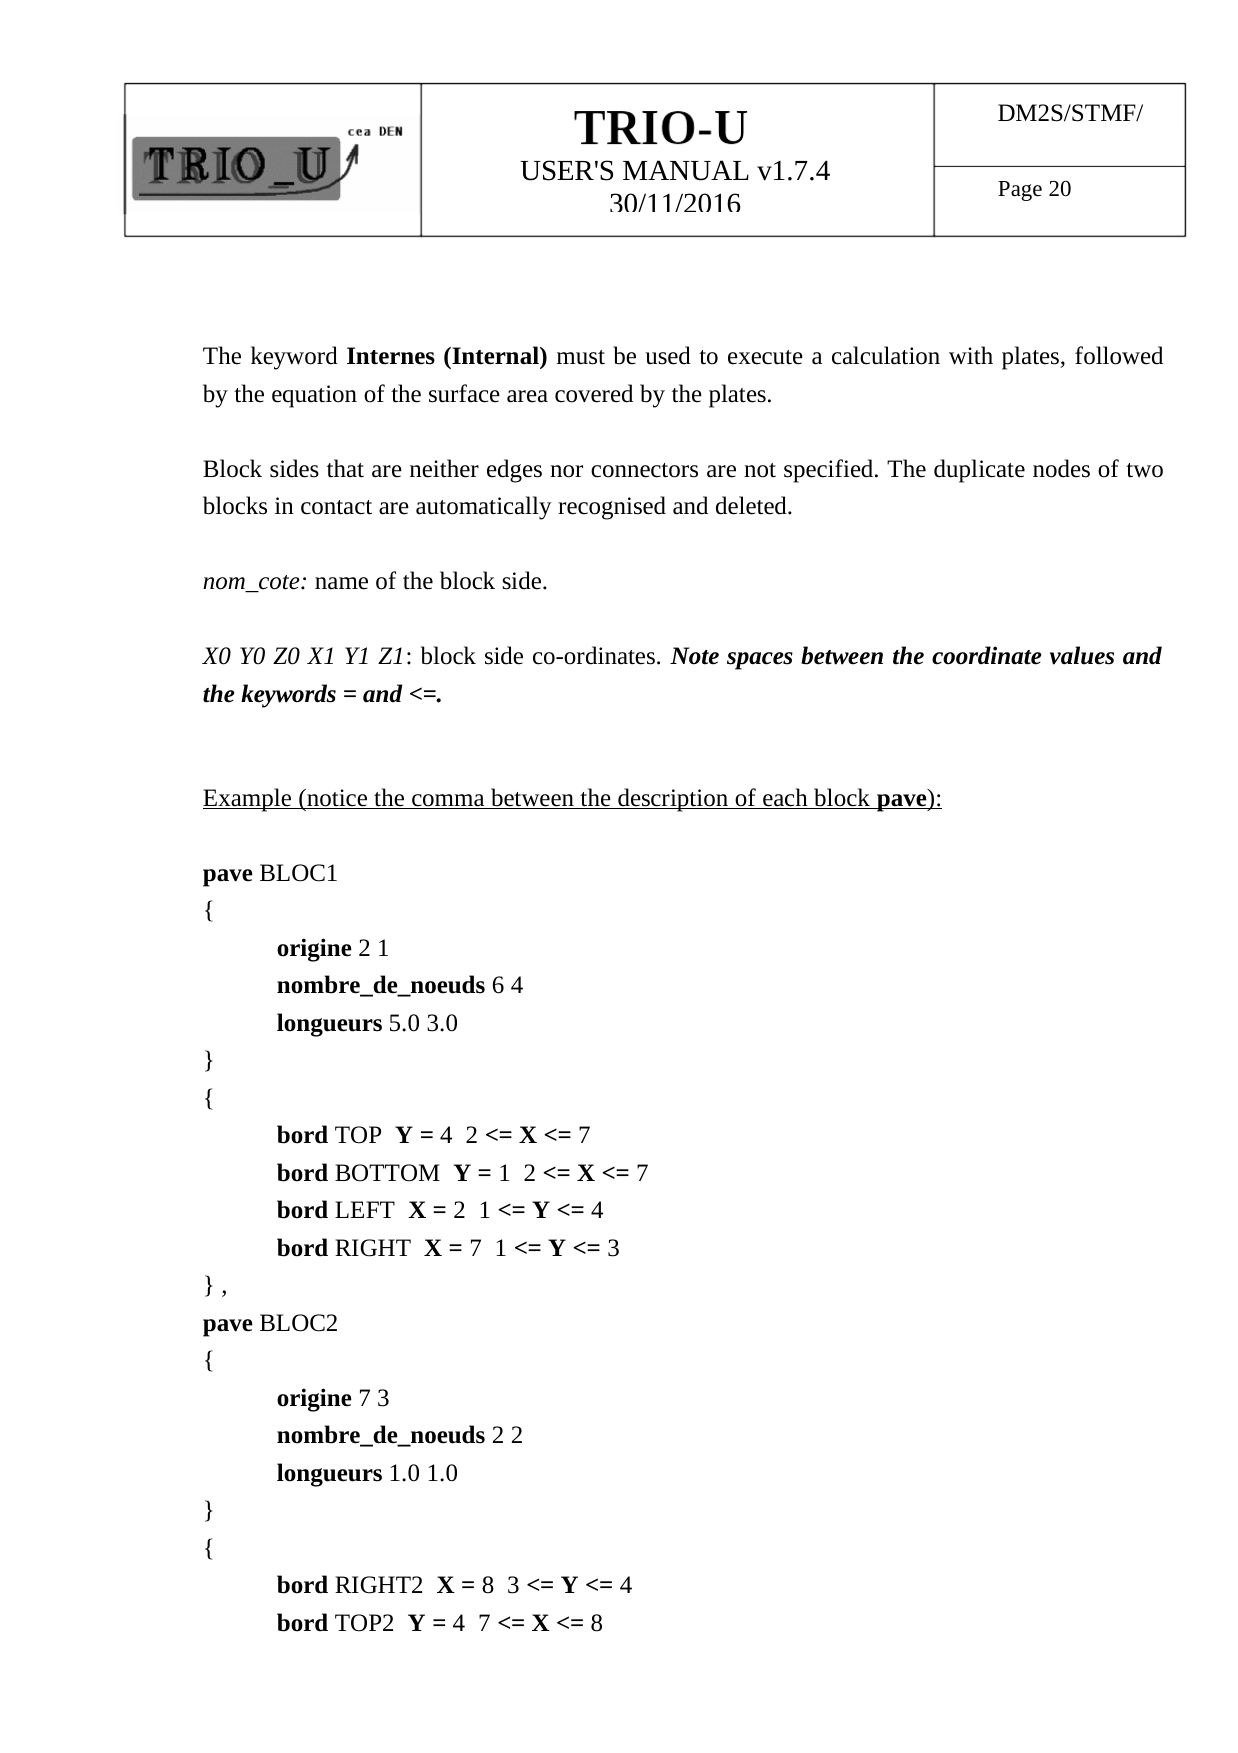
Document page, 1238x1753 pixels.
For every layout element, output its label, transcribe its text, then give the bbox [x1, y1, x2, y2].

text X0 Y0 Z0 X1 Y1 Z1: block side co-ordinates. Note spaces between the coordinate values and the keywords = and <=. [203, 633, 1165, 708]
text { [203, 1337, 1165, 1374]
text Block sides that are neither edges nor connectors are not specified. The duplicate nodes of two blocks in contact are automatically recognised and deleted. [203, 445, 1165, 520]
text bord RIGHT2 X = 8 3 <= Y <= 4 [203, 1562, 1165, 1599]
text nombre_de_noeuds 6 4 [203, 962, 1165, 999]
text pave BLOC2 [203, 1299, 1165, 1337]
text bord LEFT X = 2 1 <= Y <= 4 [203, 1187, 1165, 1224]
text } [203, 1487, 1165, 1524]
text bord TOP Y = 4 2 <= X <= 7 [203, 1112, 1165, 1149]
text longueurs 5.0 3.0 [203, 999, 1165, 1037]
text pave BLOC1 [203, 849, 1165, 887]
text { [203, 887, 1165, 924]
text origine 7 3 [203, 1374, 1165, 1412]
text } [203, 1037, 1165, 1074]
text { [203, 1074, 1165, 1112]
text nom_cote: name of the block side. [203, 558, 1165, 595]
text Example (notice the comma between the description of each block pave): [203, 774, 1165, 812]
text } , [203, 1262, 1165, 1299]
text bord BOTTOM Y = 1 2 <= X <= 7 [203, 1149, 1165, 1187]
text bord TOP2 Y = 4 7 <= X <= 8 [203, 1599, 1165, 1637]
text bord RIGHT X = 7 1 <= Y <= 3 [203, 1224, 1165, 1262]
text longueurs 1.0 1.0 [203, 1449, 1165, 1487]
text origine 2 1 [203, 924, 1165, 962]
text nombre_de_noeuds 2 2 [203, 1412, 1165, 1449]
text The keyword Internes (Internal) must be used to execute a calculation with plates, followed by the equation of the surface area covered by the plates. [203, 333, 1165, 408]
text { [203, 1524, 1165, 1562]
